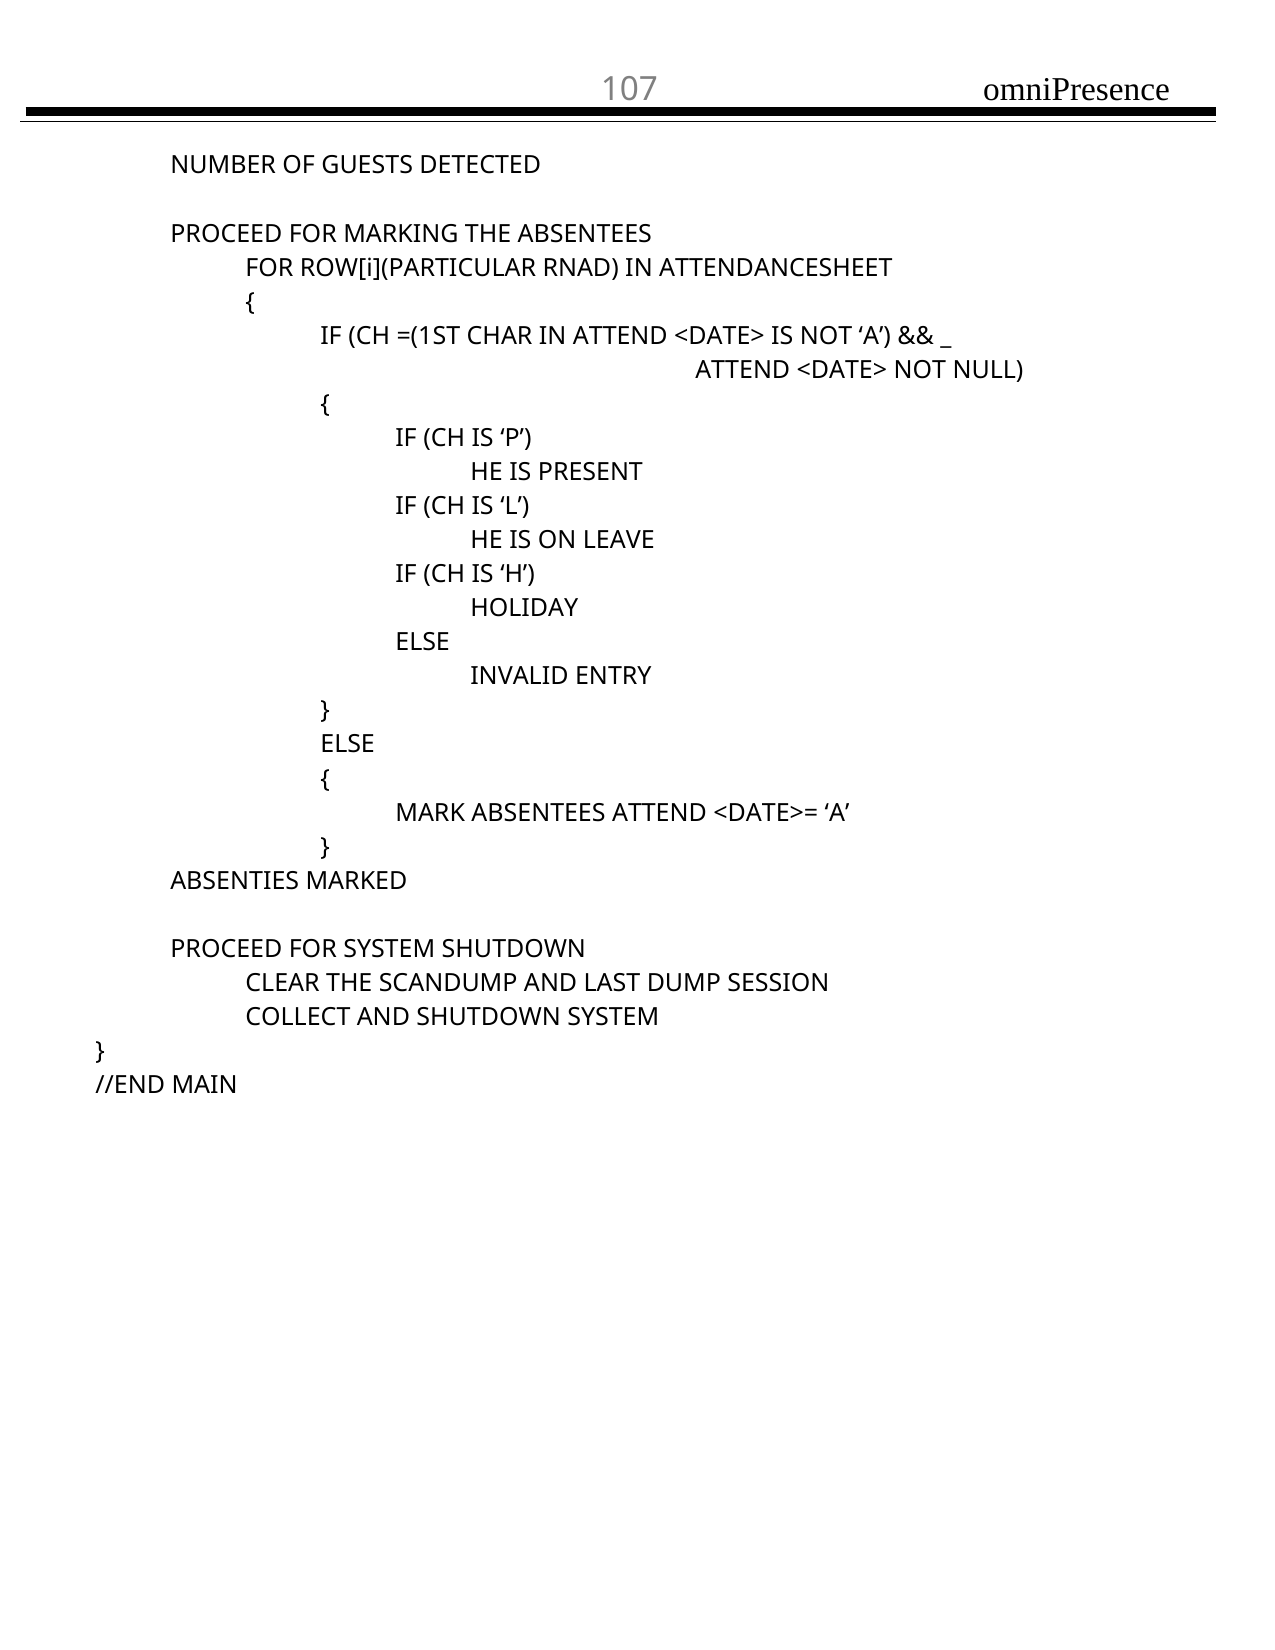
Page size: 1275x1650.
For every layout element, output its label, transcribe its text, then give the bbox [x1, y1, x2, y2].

text IF (CH IS ‘H’) [95, 556, 1170, 590]
text FOR ROW[i](PARTICULAR RNAD) IN ATTENDANCESHEET [95, 249, 1170, 283]
text ELSE [95, 624, 1170, 658]
text HOLIDAY [95, 590, 1170, 624]
text ATTEND <DATE> NOT NULL) [620, 351, 1170, 386]
text } [95, 828, 1170, 862]
text ELSE [95, 726, 1170, 760]
text COLLECT AND SHUTDOWN SYSTEM [95, 999, 1170, 1033]
text { [95, 760, 1170, 794]
text PROCEED FOR SYSTEM SHUTDOWN [95, 931, 1170, 964]
text } [95, 692, 1170, 726]
text INVALID ENTRY [95, 658, 1170, 692]
text PROCEED FOR MARKING THE ABSENTEES [95, 215, 1170, 249]
text IF (CH IS ‘L’) [95, 488, 1170, 522]
text CLEAR THE SCANDUMP AND LAST DUMP SESSION [95, 964, 1170, 999]
text //END MAIN [95, 1067, 1170, 1101]
text IF (CH IS ‘P’) [95, 419, 1170, 454]
text { [95, 283, 1170, 317]
text HE IS ON LEAVE [95, 522, 1170, 556]
text ABSENTIES MARKED [95, 862, 1170, 896]
text } [95, 1033, 1170, 1067]
text IF (CH =(1ST CHAR IN ATTEND <DATE> IS NOT ‘A’) && _ [245, 317, 1170, 351]
text MARK ABSENTEES ATTEND <DATE>= ‘A’ [95, 794, 1170, 828]
text NUMBER OF GUESTS DETECTED [95, 147, 1170, 181]
text HE IS PRESENT [95, 454, 1170, 488]
text { [95, 386, 1170, 419]
